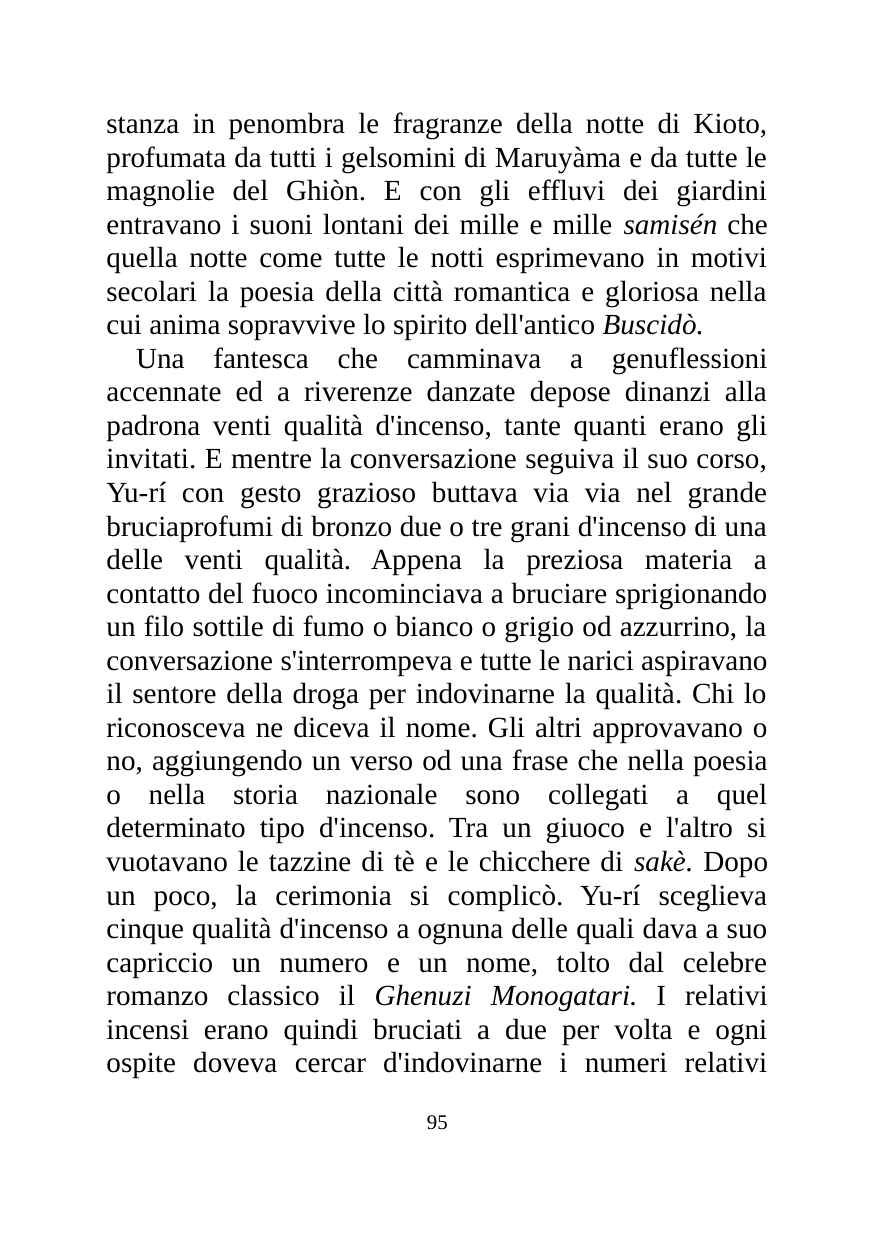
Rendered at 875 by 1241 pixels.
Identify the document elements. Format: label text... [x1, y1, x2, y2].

text stanza in penombra le fragranze della notte di Kioto, profumata da tutti i gelsomini di Maruyàma e da tutte le magnolie del Ghiòn. E con gli effluvi dei giardini entravano i suoni lontani dei mille e mille samisén che quella notte come tutte le notti esprimevano in motivi secolari la poesia della città romantica e gloriosa nella cui anima sopravvive lo spirito dell'antico Buscidò. [106, 106, 768, 341]
text Una fantesca che camminava a genuflessioni accennate ed a riverenze danzate depose dinanzi alla padrona venti qualità d'incenso, tante quanti erano gli invitati. E mentre la conversazione seguiva il suo corso, Yu-rí con gesto grazioso buttava via via nel grande bruciaprofumi di bronzo due o tre grani d'incenso di una delle venti qualità. Appena la preziosa materia a contatto del fuoco incominciava a bruciare sprigionando un filo sottile di fumo o bianco o grigio od azzurrino, la conversazione s'interrompeva e tutte le narici aspiravano il sentore della droga per indovinarne la qualità. Chi lo riconosceva ne diceva il nome. Gli altri approvavano o no, aggiungendo un verso od una frase che nella poesia o nella storia nazionale sono collegati a quel determinato tipo d'incenso. Tra un giuoco e l'altro si vuotavano le tazzine di tè e le chicchere di sakè. Dopo un poco, la cerimonia si complicò. Yu-rí sceglieva cinque qualità d'incenso a ognuna delle quali dava a suo capriccio un numero e un nome, tolto dal celebre romanzo classico il Ghenuzi Monogatari. I relativi incensi erano quindi bruciati a due per volta e ogni ospite doveva cercar d'indovinarne i numeri relativi [106, 341, 768, 1079]
